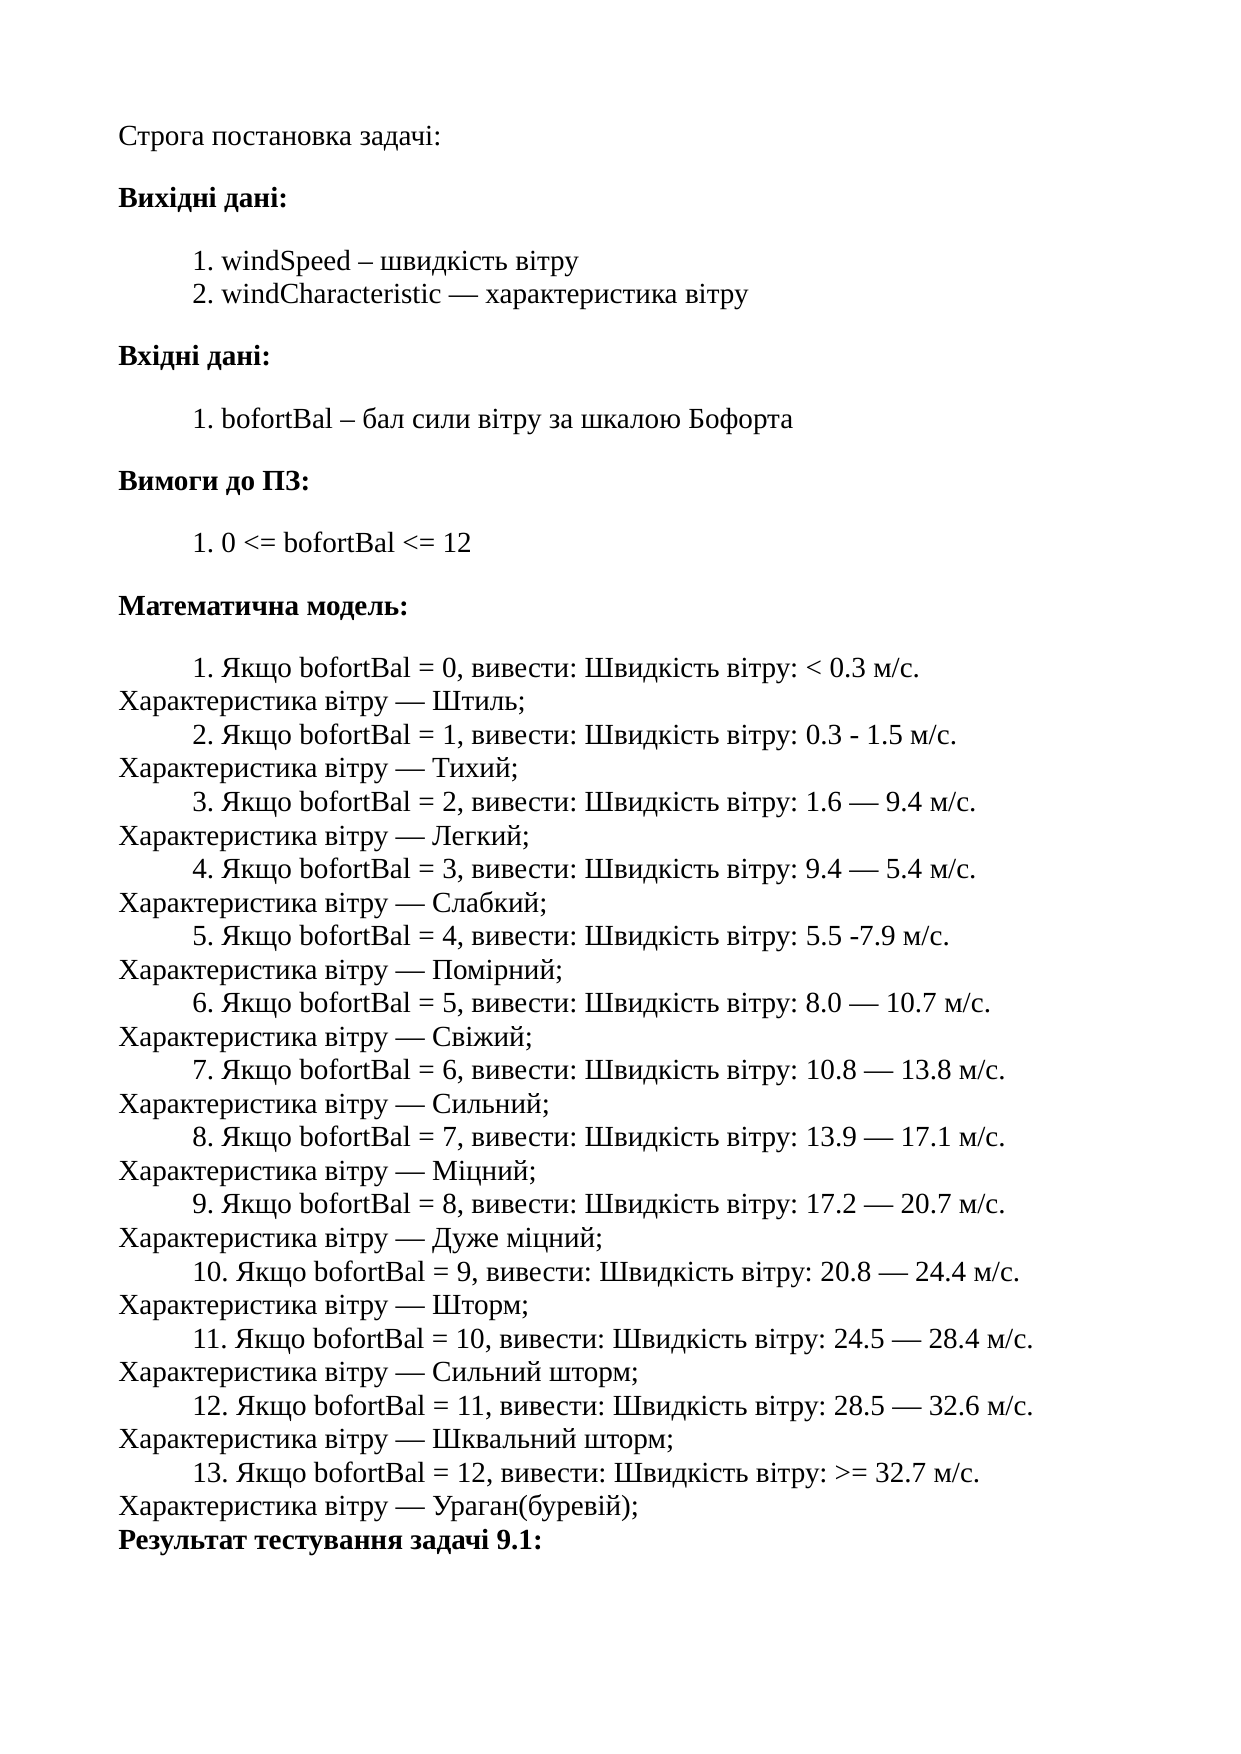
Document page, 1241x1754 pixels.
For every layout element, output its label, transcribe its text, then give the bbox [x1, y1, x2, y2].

text 1. bofortBal – бал сили вітру за шкалою Бофорта [118, 401, 1122, 434]
text 6. Якщо bofortBal = 5, вивести: Швидкість вітру: 8.0 — 10.7 м/c. Характеристика вітру — Свіжий; [118, 985, 1122, 1052]
text 10. Якщо bofortBal = 9, вивести: Швидкість вітру: 20.8 — 24.4 м/c. Характеристика вітру — Шторм; [118, 1254, 1122, 1321]
text 3. Якщо bofortBal = 2, вивести: Швидкість вітру: 1.6 — 9.4 м/c. Характеристика вітру — Легкий; [118, 784, 1122, 851]
text 1. 0 <= bofortBal <= 12 [118, 525, 1122, 559]
text 4. Якщо bofortBal = 3, вивести: Швидкість вітру: 9.4 — 5.4 м/c. Характеристика вітру — Слабкий; [118, 851, 1122, 918]
text 2. windСharacteristic — характеристика вітру [118, 276, 1122, 310]
text Математична модель: [118, 588, 1122, 621]
text Вхідні дані: [118, 338, 1122, 372]
text 1. Якщо bofortBal = 0, вивести: Швидкість вітру: < 0.3 м/c. Характеристика вітру — Штиль; [118, 650, 1122, 717]
text 2. Якщо bofortBal = 1, вивести: Швидкість вітру: 0.3 - 1.5 м/c. Характеристика вітру — Тихий; [118, 717, 1122, 784]
text 5. Якщо bofortBal = 4, вивести: Швидкість вітру: 5.5 -7.9 м/c. Характеристика вітру — Помірний; [118, 918, 1122, 985]
text Строга постановка задачі: [118, 118, 1122, 152]
text 13. Якщо bofortBal = 12, вивести: Швидкість вітру: >= 32.7 м/c. Характеристика вітру — Ураган(буревій); [118, 1455, 1122, 1522]
text 11. Якщо bofortBal = 10, вивести: Швидкість вітру: 24.5 — 28.4 м/c. Характеристика вітру — Сильний шторм; [118, 1321, 1122, 1388]
text 7. Якщо bofortBal = 6, вивести: Швидкість вітру: 10.8 — 13.8 м/c. Характеристика вітру — Сильний; [118, 1052, 1122, 1119]
text 8. Якщо bofortBal = 7, вивести: Швидкість вітру: 13.9 — 17.1 м/c. Характеристика вітру — Міцний; [118, 1119, 1122, 1187]
text 1. windSpeed – швидкість вітру [118, 243, 1122, 276]
text Вихідні дані: [118, 180, 1122, 214]
text 9. Якщо bofortBal = 8, вивести: Швидкість вітру: 17.2 — 20.7 м/c. Характеристика вітру — Дуже міцний; [118, 1187, 1122, 1254]
text Результат тестування задачі 9.1: [118, 1522, 1122, 1556]
text 12. Якщо bofortBal = 11, вивести: Швидкість вітру: 28.5 — 32.6 м/c. Характеристика вітру — Шквальний шторм; [118, 1388, 1122, 1455]
text Вимоги до ПЗ: [118, 463, 1122, 497]
